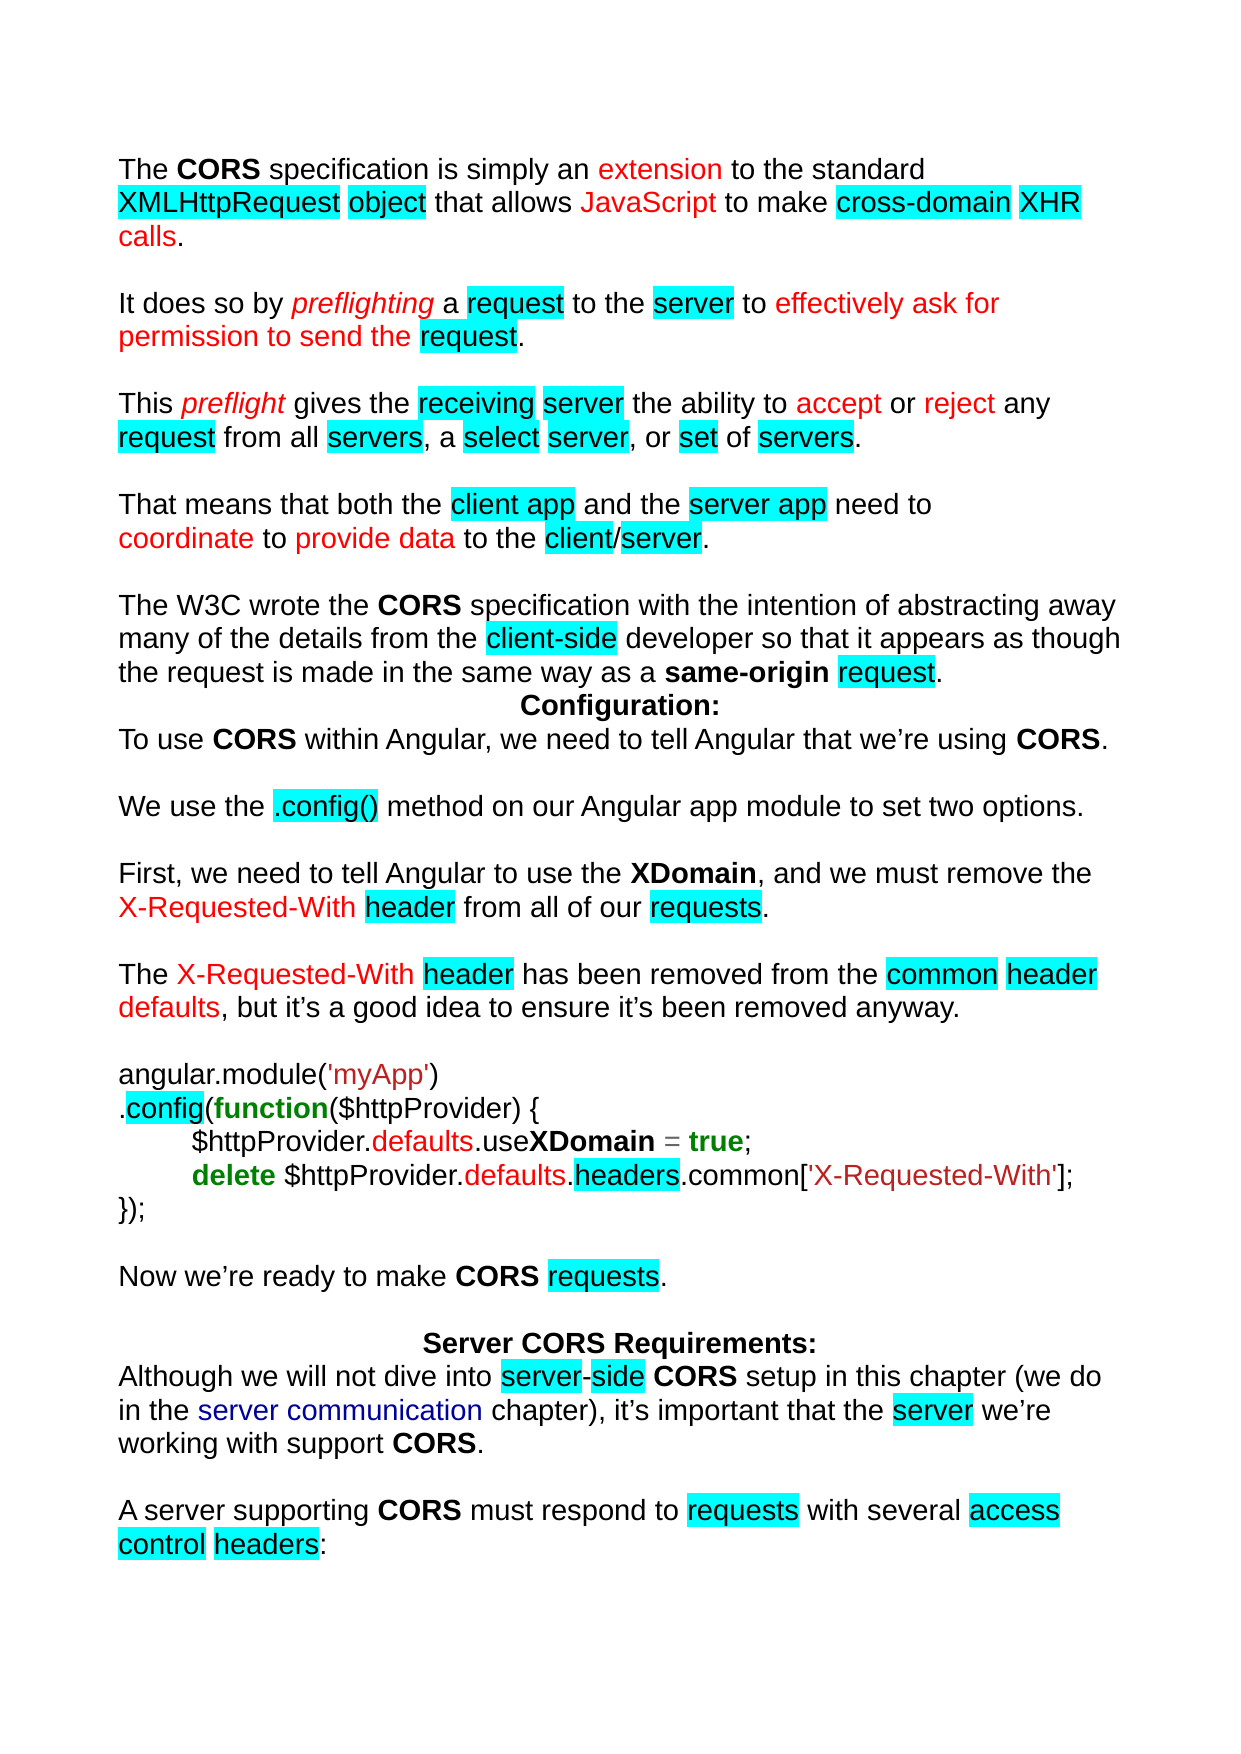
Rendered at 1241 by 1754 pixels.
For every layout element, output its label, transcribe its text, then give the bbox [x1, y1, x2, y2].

text The X-Requested-With header has been removed from the common header defaults, but it’s a good idea to ensure it’s been removed anyway. [118, 957, 1122, 1024]
text First, we need to tell Angular to use the XDomain, and we must remove the X-Requested-With header from all of our requests. [118, 856, 1122, 923]
text It does so by preflighting a request to the server to effectively ask for permission to send the request. [118, 286, 1122, 353]
text A server supporting CORS must respond to requests with several access control headers: [118, 1493, 1122, 1560]
text We use the .config() method on our Angular app module to set two options. [118, 789, 1122, 822]
text Configuration: [118, 688, 1122, 722]
text XMLHttpRequest object that allows JavaScript to make cross-domain XHR calls. [118, 185, 1122, 252]
text To use CORS within Angular, we need to tell Angular that we’re using CORS. [118, 722, 1122, 755]
text }); [118, 1191, 1122, 1225]
text The W3C wrote the CORS specification with the intention of abstracting away many of the details from the client-side developer so that it appears as though the request is made in the same way as a same-origin request. [118, 588, 1122, 688]
text delete $httpProvider.defaults.headers.common['X-Requested-With']; [118, 1158, 1122, 1191]
text Server CORS Requirements: [118, 1326, 1122, 1359]
text That means that both the client app and the server app need to [118, 487, 1122, 521]
text Now we’re ready to make CORS requests. [118, 1258, 1122, 1292]
text coordinate to provide data to the client/server. [118, 521, 1122, 554]
text Although we will not dive into server-side CORS setup in this chapter (we do in the server communication chapter), it’s important that the server we’re working with support CORS. [118, 1359, 1122, 1460]
text angular.module('myApp') [118, 1057, 1122, 1091]
text The CORS specification is simply an extension to the standard [118, 152, 1122, 185]
text This preflight gives the receiving server the ability to accept or reject any request from all servers, a select server, or set of servers. [118, 386, 1122, 453]
text .config(function($httpProvider) { [118, 1091, 1122, 1124]
text $httpProvider.defaults.useXDomain = true; [118, 1124, 1122, 1158]
